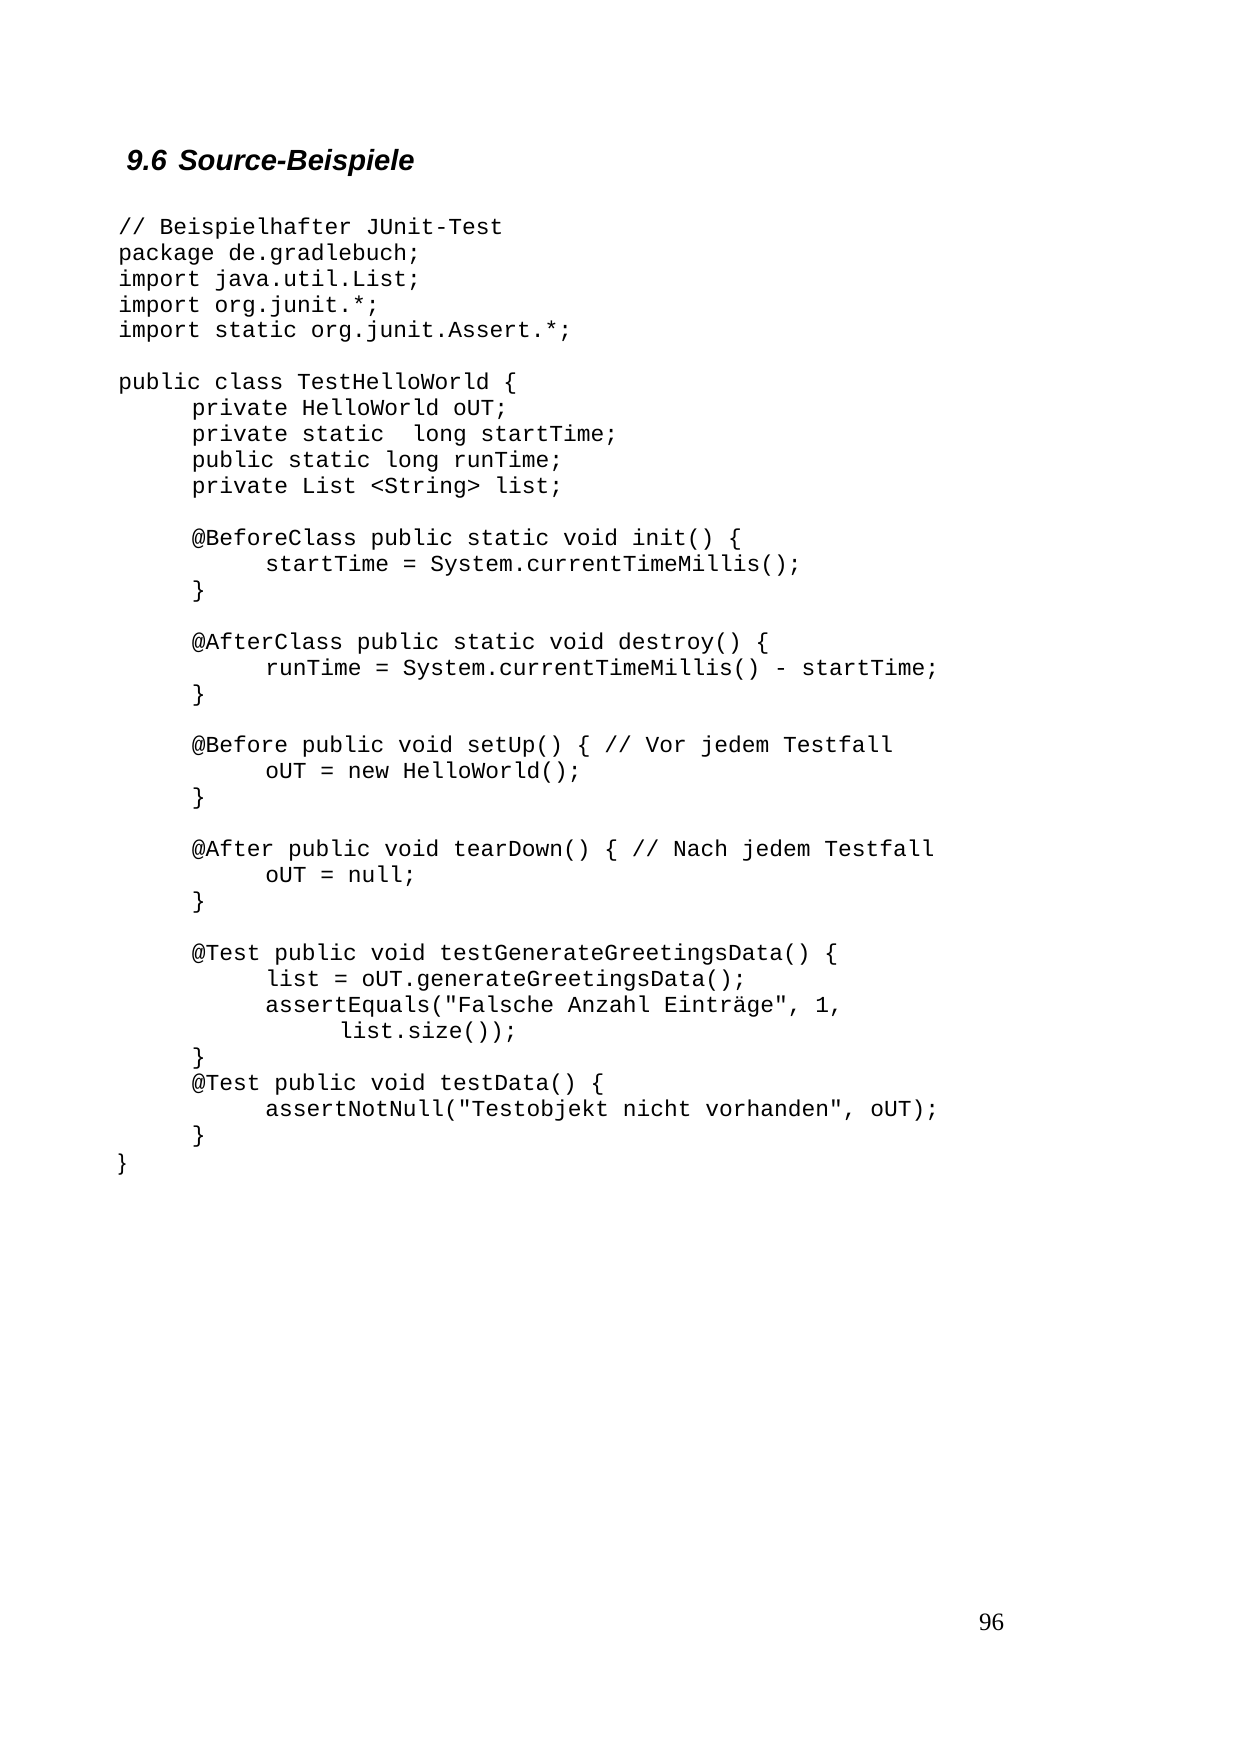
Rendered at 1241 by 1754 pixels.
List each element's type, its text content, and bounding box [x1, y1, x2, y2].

text oUT = null; [118, 863, 1004, 889]
text private List <String> list; [118, 474, 1004, 500]
text } [118, 578, 1004, 604]
text list = oUT.generateGreetingsData(); [118, 967, 1004, 993]
text @Test public void testGenerateGreetingsData() { [118, 941, 1004, 967]
text @AfterClass public static void destroy() { [118, 630, 1004, 656]
text @Before public void setUp() { // Vor jedem Testfall [118, 734, 1004, 760]
text import static org.junit.Assert.*; [118, 319, 1004, 345]
text } [118, 1123, 1004, 1149]
text assertEquals("Falsche Anzahl Einträge", 1, [118, 993, 1004, 1019]
text } [118, 682, 1004, 708]
text // Beispielhafter JUnit-Test [118, 215, 1004, 241]
text runTime = System.currentTimeMillis() - startTime; [118, 656, 1004, 682]
text private HelloWorld oUT; [118, 397, 1004, 423]
text @After public void tearDown() { // Nach jedem Testfall [118, 838, 1004, 863]
text } [118, 1045, 1004, 1071]
text import java.util.List; [118, 267, 1004, 293]
text oUT = new HelloWorld(); [118, 760, 1004, 786]
text @BeforeClass public static void init() { [118, 526, 1004, 552]
text @Test public void testData() { [118, 1071, 1004, 1097]
text startTime = System.currentTimeMillis(); [118, 552, 1004, 578]
text assertNotNull("Testobjekt nicht vorhanden", oUT); [118, 1097, 1004, 1123]
text private static long startTime; [118, 423, 1004, 448]
text } [118, 1149, 1004, 1175]
subtitle Source-Beispiele [118, 143, 1004, 177]
text import org.junit.*; [118, 293, 1004, 319]
text public static long runTime; [118, 448, 1004, 474]
text } [118, 889, 1004, 915]
text list.size()); [118, 1019, 1004, 1045]
text public class TestHelloWorld { [118, 371, 1004, 397]
text package de.gradlebuch; [118, 241, 1004, 267]
text } [118, 786, 1004, 812]
